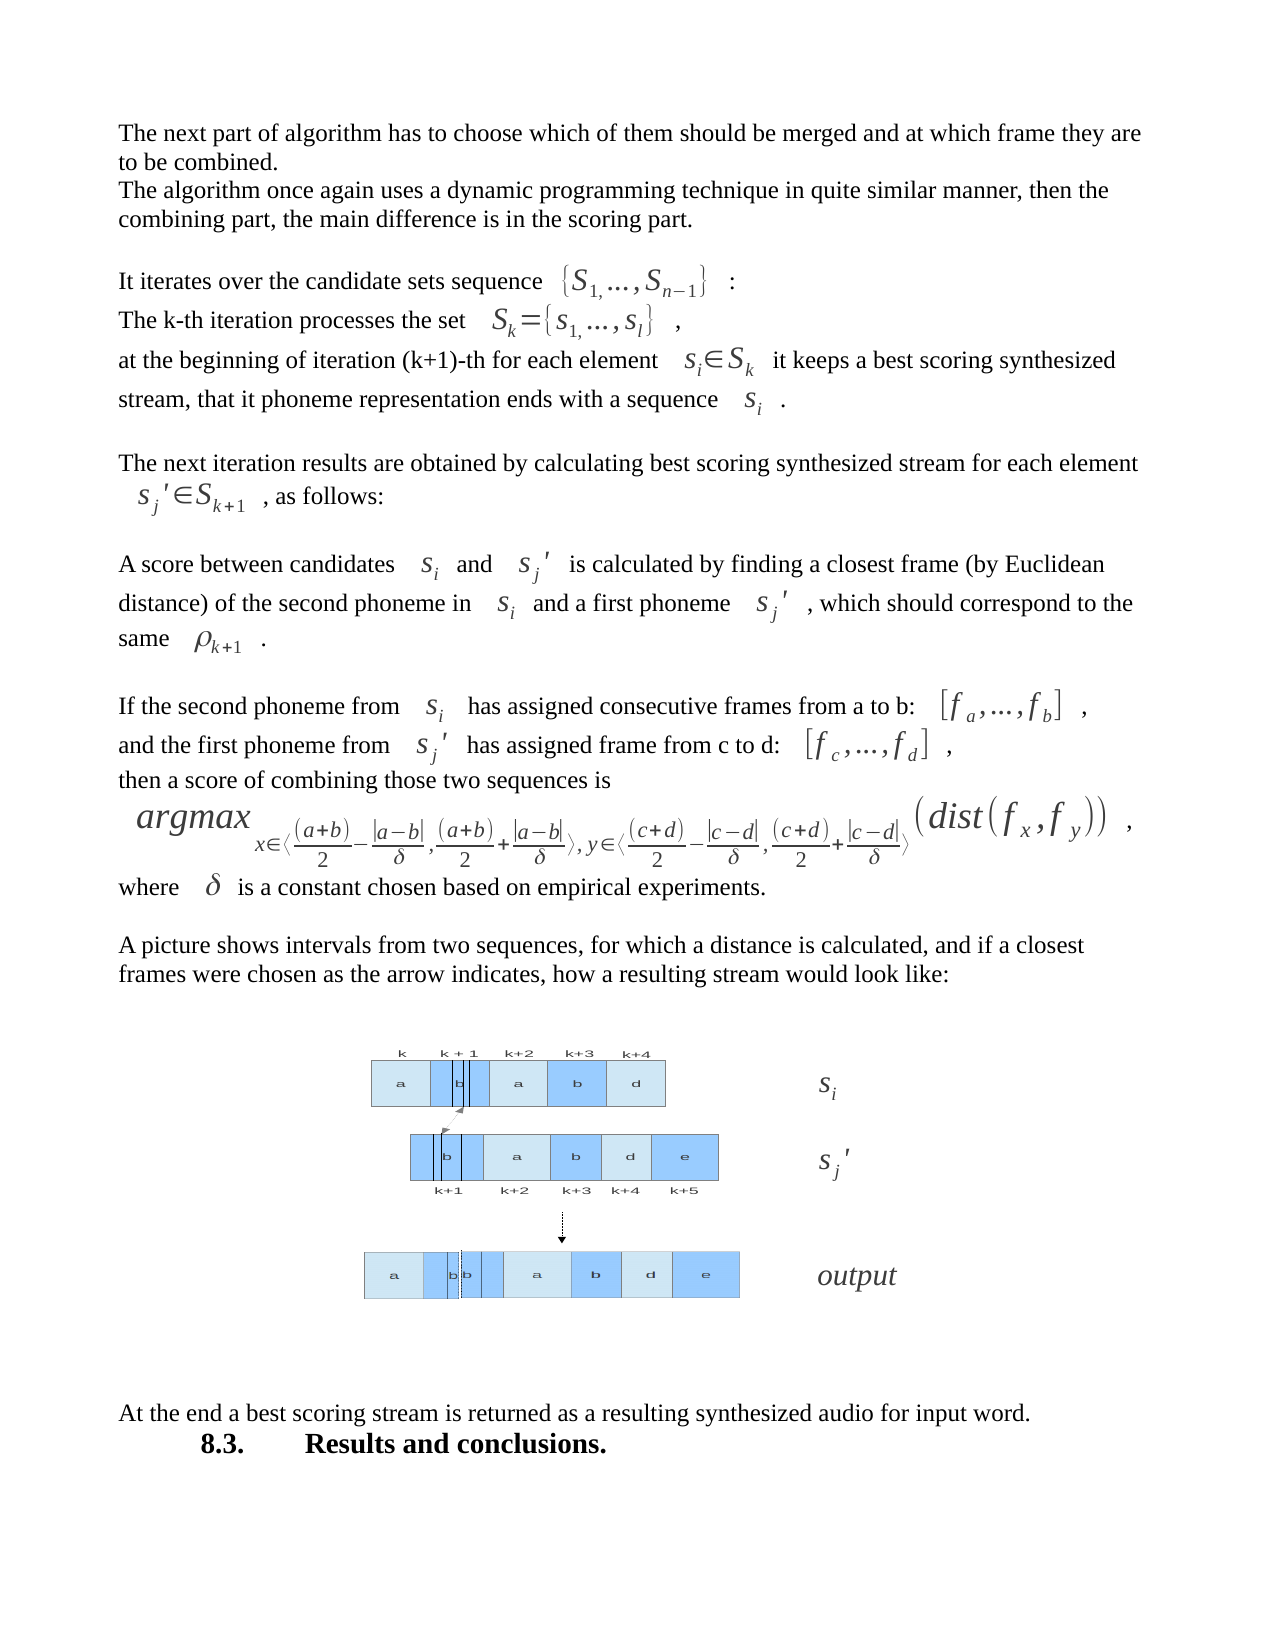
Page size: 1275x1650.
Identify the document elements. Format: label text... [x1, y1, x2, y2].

text A picture shows intervals from two sequences, for which a distance is calculated, and if a closest frames were chosen as the arrow indicates, how a resulting stream would look like: [118, 930, 1157, 987]
text The k-th iteration processes the set , [118, 301, 1157, 340]
text where is a constant chosen based on empirical experiments. [118, 872, 1157, 901]
text A score between candidates and is calculated by finding a closest frame (by Euclidean distance) of the second phoneme in and a first phoneme , which should correspond to the same . [118, 544, 1157, 658]
text at the beginning of iteration (k+1)-th for each element it keeps a best scoring synthesized stream, that it phoneme representation ends with a sequence . [118, 340, 1157, 419]
text If the second phoneme from has assigned consecutive frames from a to b: , [118, 686, 1157, 726]
text At the end a best scoring stream is returned as a resulting synthesized audio for input word. [118, 1398, 1157, 1426]
text The next iteration results are obtained by calculating best scoring synthesized stream for each element , as follows: [118, 448, 1157, 516]
list Results and conclusions. [193, 1426, 1157, 1460]
text The next part of algorithm has to choose which of them should be merged and at which frame they are to be combined. [118, 118, 1157, 176]
text and the first phoneme from has assigned frame from c to d: , [118, 726, 1157, 765]
text The algorithm once again uses a dynamic programming technique in quite similar manner, then the combining part, the main difference is in the scoring part. [118, 176, 1157, 233]
text then a score of combining those two sequences is , [118, 765, 1157, 872]
text It iterates over the candidate sets sequence: [118, 262, 1157, 301]
